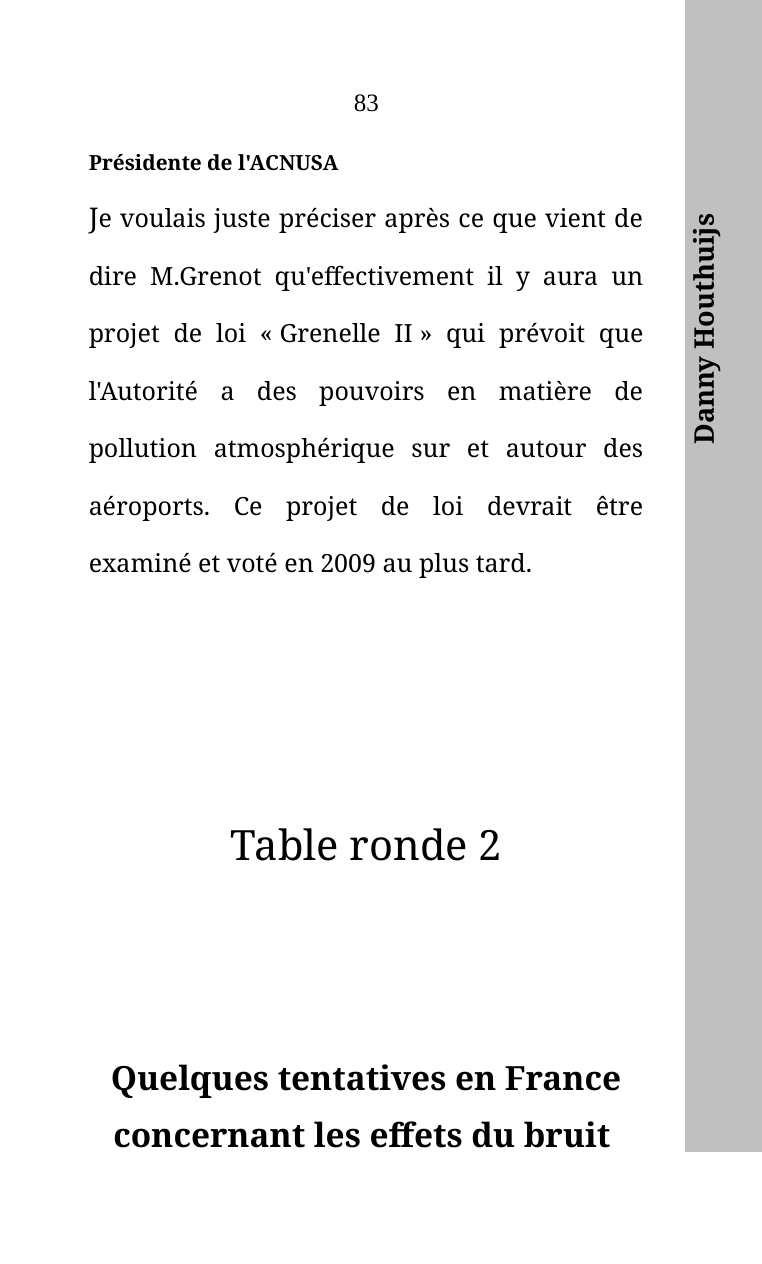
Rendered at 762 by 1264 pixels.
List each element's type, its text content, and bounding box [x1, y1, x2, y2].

text Danny Houthuijs [685, 187, 762, 445]
text Table ronde 2 [88, 815, 644, 872]
text Quelques tentatives en France concernant les effets du bruit [88, 1042, 644, 1157]
text Présidente de l'ACNUSA [88, 147, 644, 176]
text Je voulais juste préciser après ce que vient de dire M.Grenot qu'effectivement il y aura un projet de loi « Grenelle II » qui prévoit que l'Autorité a des pouvoirs en matière de pollution atmosphérique sur et autour des aéroports. Ce projet de loi devrait être examiné et voté en 2009 au plus tard. [88, 176, 644, 580]
